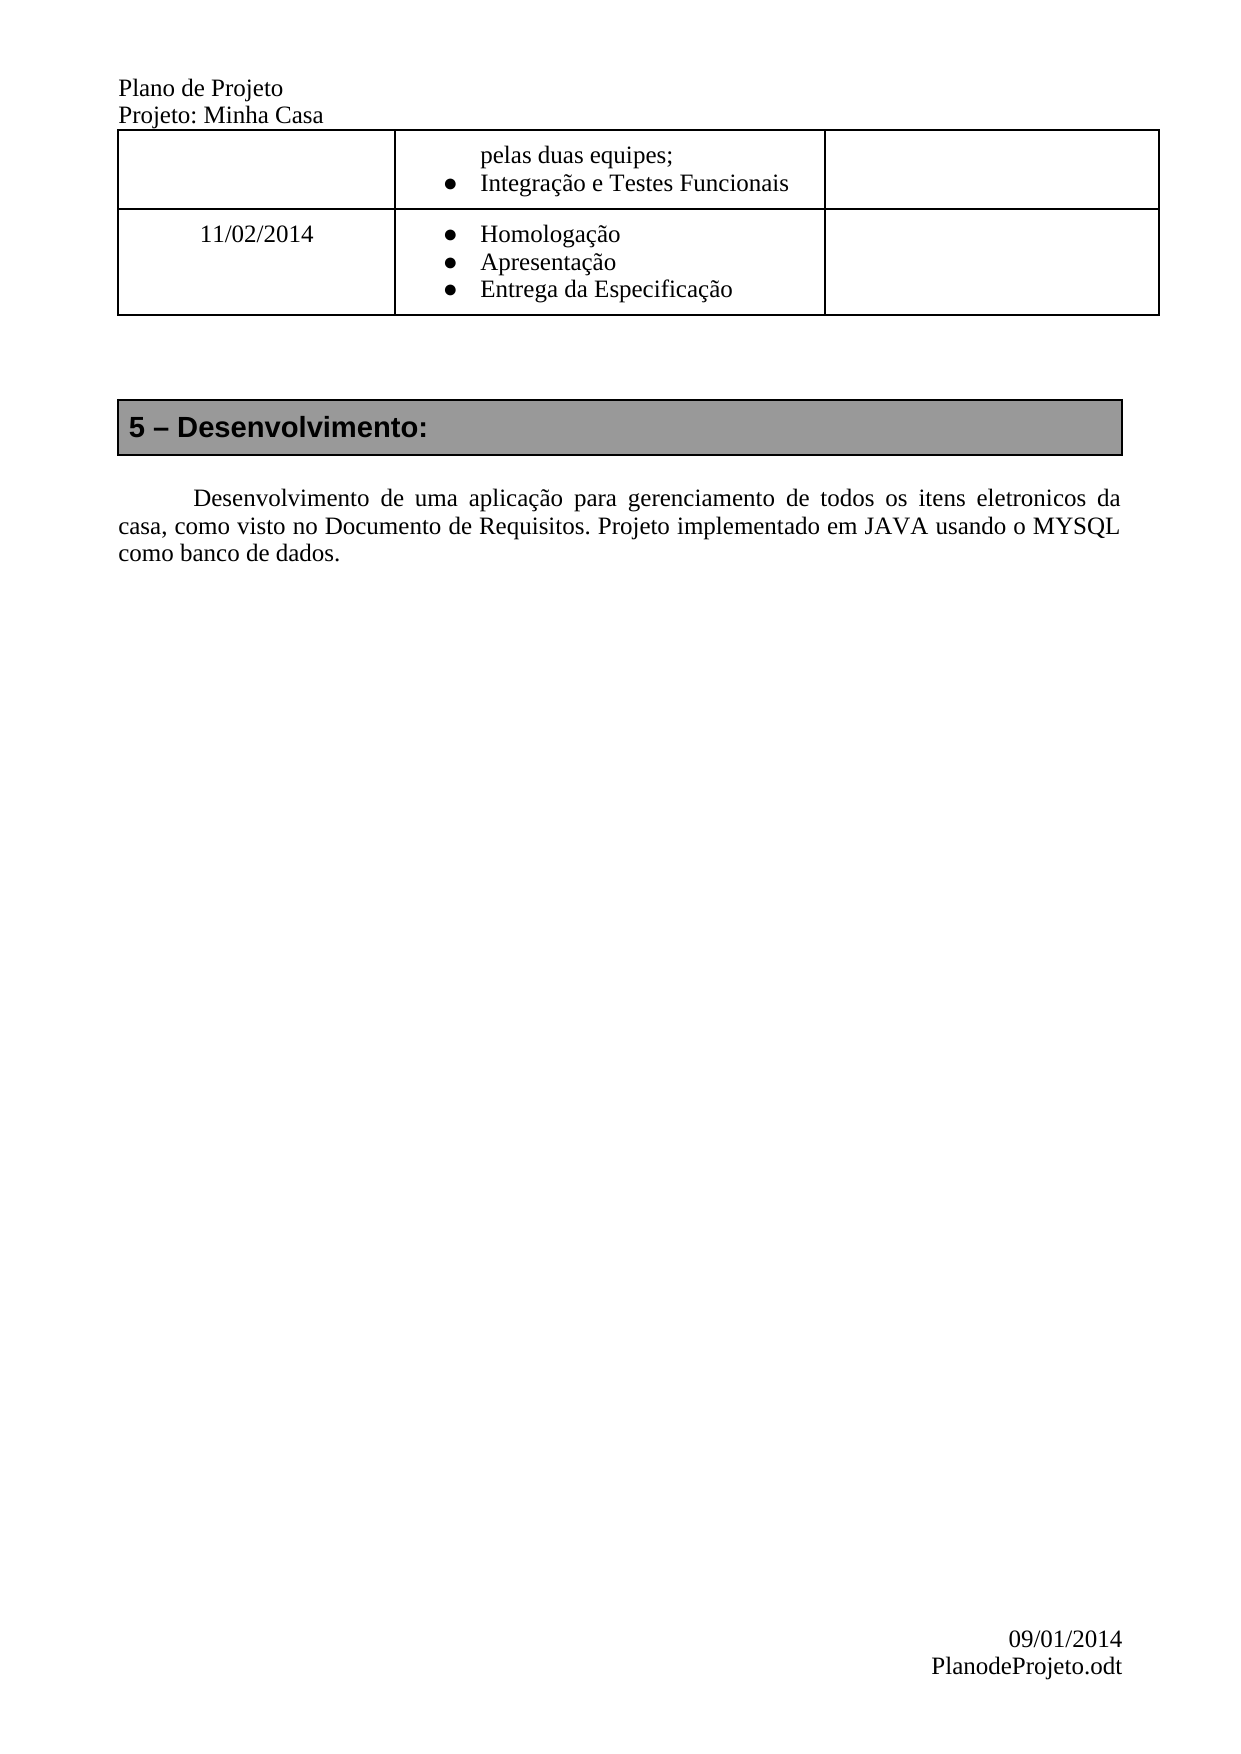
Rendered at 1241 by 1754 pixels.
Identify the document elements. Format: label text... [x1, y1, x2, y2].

table_header 5 – Desenvolvimento: [119, 401, 1121, 454]
table_cell [826, 210, 1158, 313]
table_cell [119, 131, 394, 207]
table_cell Homologação Apresentação Entrega da Especificação [396, 210, 824, 313]
table_cell 11/02/2014 [119, 210, 394, 313]
text Desenvolvimento de uma aplicação para gerenciamento de todos os itens eletronicos da casa, como visto no Documento de Requisitos. Projeto implementado em JAVA usando o MYSQL como banco de dados. [118, 484, 1122, 567]
table_cell pelas duas equipes; Integração e Testes Funcionais [396, 131, 824, 207]
table_cell [826, 131, 1158, 207]
